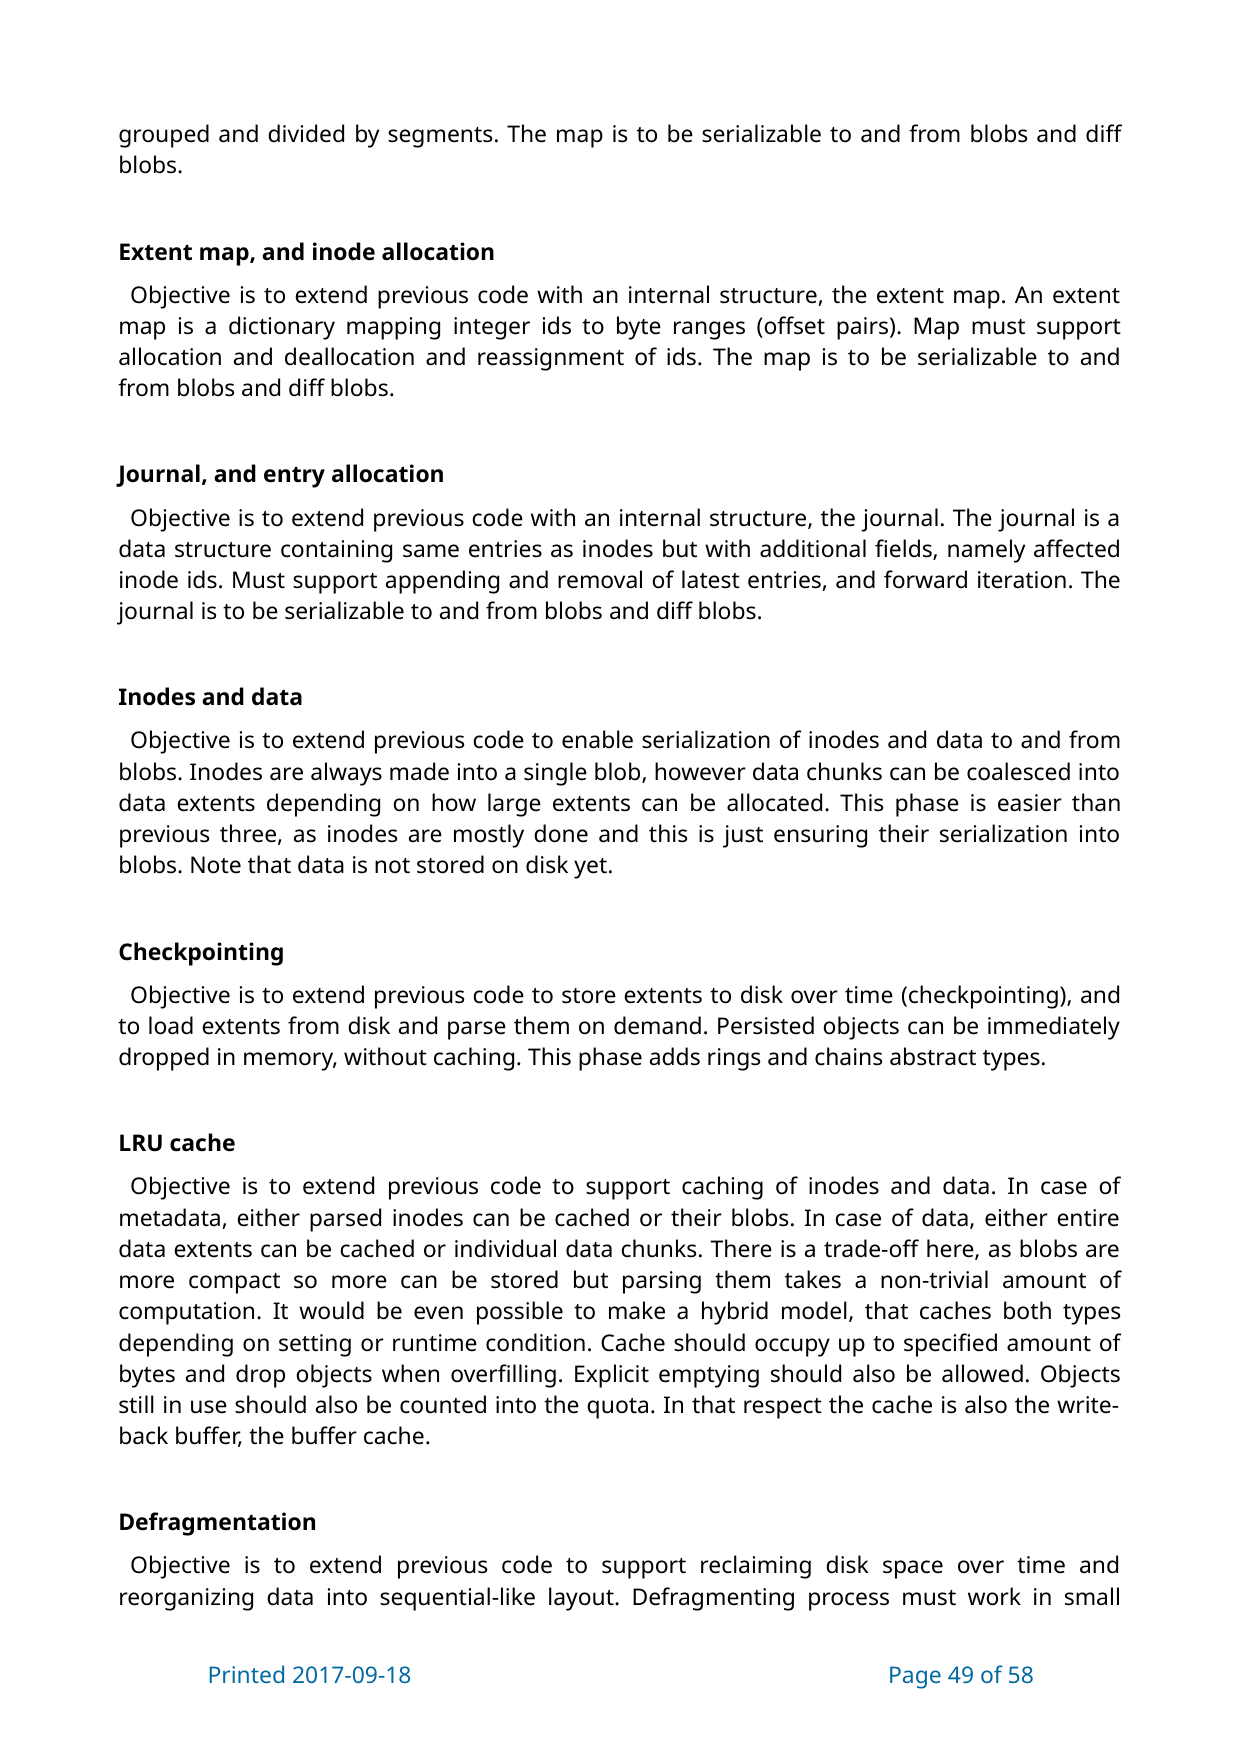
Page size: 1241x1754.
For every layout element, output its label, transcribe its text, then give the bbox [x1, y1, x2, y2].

text Objective is to extend previous code to support reclaiming disk space over time and reorganizing data into sequential-like layout. Defragmenting process must work in small [118, 1549, 1122, 1612]
text Objective is to extend previous code with an internal structure, the journal. The journal is a data structure containing same entries as inodes but with additional fields, namely affected inode ids. Must support appending and removal of latest entries, and forward iteration. The journal is to be serializable to and from blobs and diff blobs. [118, 501, 1122, 626]
text Objective is to extend previous code with an internal structure, the extent map. An extent map is a dictionary mapping integer ids to byte ranges (offset pairs). Map must support allocation and deallocation and reassignment of ids. The map is to be serializable to and from blobs and diff blobs. [118, 278, 1122, 403]
text grouped and divided by segments. The map is to be serializable to and from blobs and diff blobs. [118, 118, 1122, 181]
text Objective is to extend previous code to enable serialization of inodes and data to and from blobs. Inodes are always made into a single blob, however data chunks can be coalesced into data extents depending on how large extents can be allocated. This phase is easier than previous three, as inodes are mostly done and this is just ensuring their serialization into blobs. Note that data is not stored on disk yet. [118, 724, 1122, 881]
subtitle Extent map, and inode allocation [118, 236, 1122, 267]
subtitle Checkpointing [118, 936, 1122, 967]
subtitle Defragmentation [118, 1506, 1122, 1538]
subtitle Journal, and entry allocation [118, 458, 1122, 490]
subtitle Inodes and data [118, 681, 1122, 713]
text Objective is to extend previous code to store extents to disk over time (checkpointing), and to load extents from disk and parse them on demand. Persisted objects can be immediately dropped in memory, without caching. This phase adds rings and chains abstract types. [118, 978, 1122, 1072]
subtitle LRU cache [118, 1127, 1122, 1158]
text Objective is to extend previous code to support caching of inodes and data. In case of metadata, either parsed inodes can be cached or their blobs. In case of data, either entire data extents can be cached or individual data chunks. There is a trade-off here, as blobs are more compact so more can be stored but parsing them takes a non-trivial amount of computation. It would be even possible to make a hybrid model, that caches both types depending on setting or runtime condition. Cache should occupy up to specified amount of bytes and drop objects when overfilling. Explicit emptying should also be allowed. Objects still in use should also be counted into the quota. In that respect the cache is also the write-back buffer, the buffer cache. [118, 1170, 1122, 1451]
